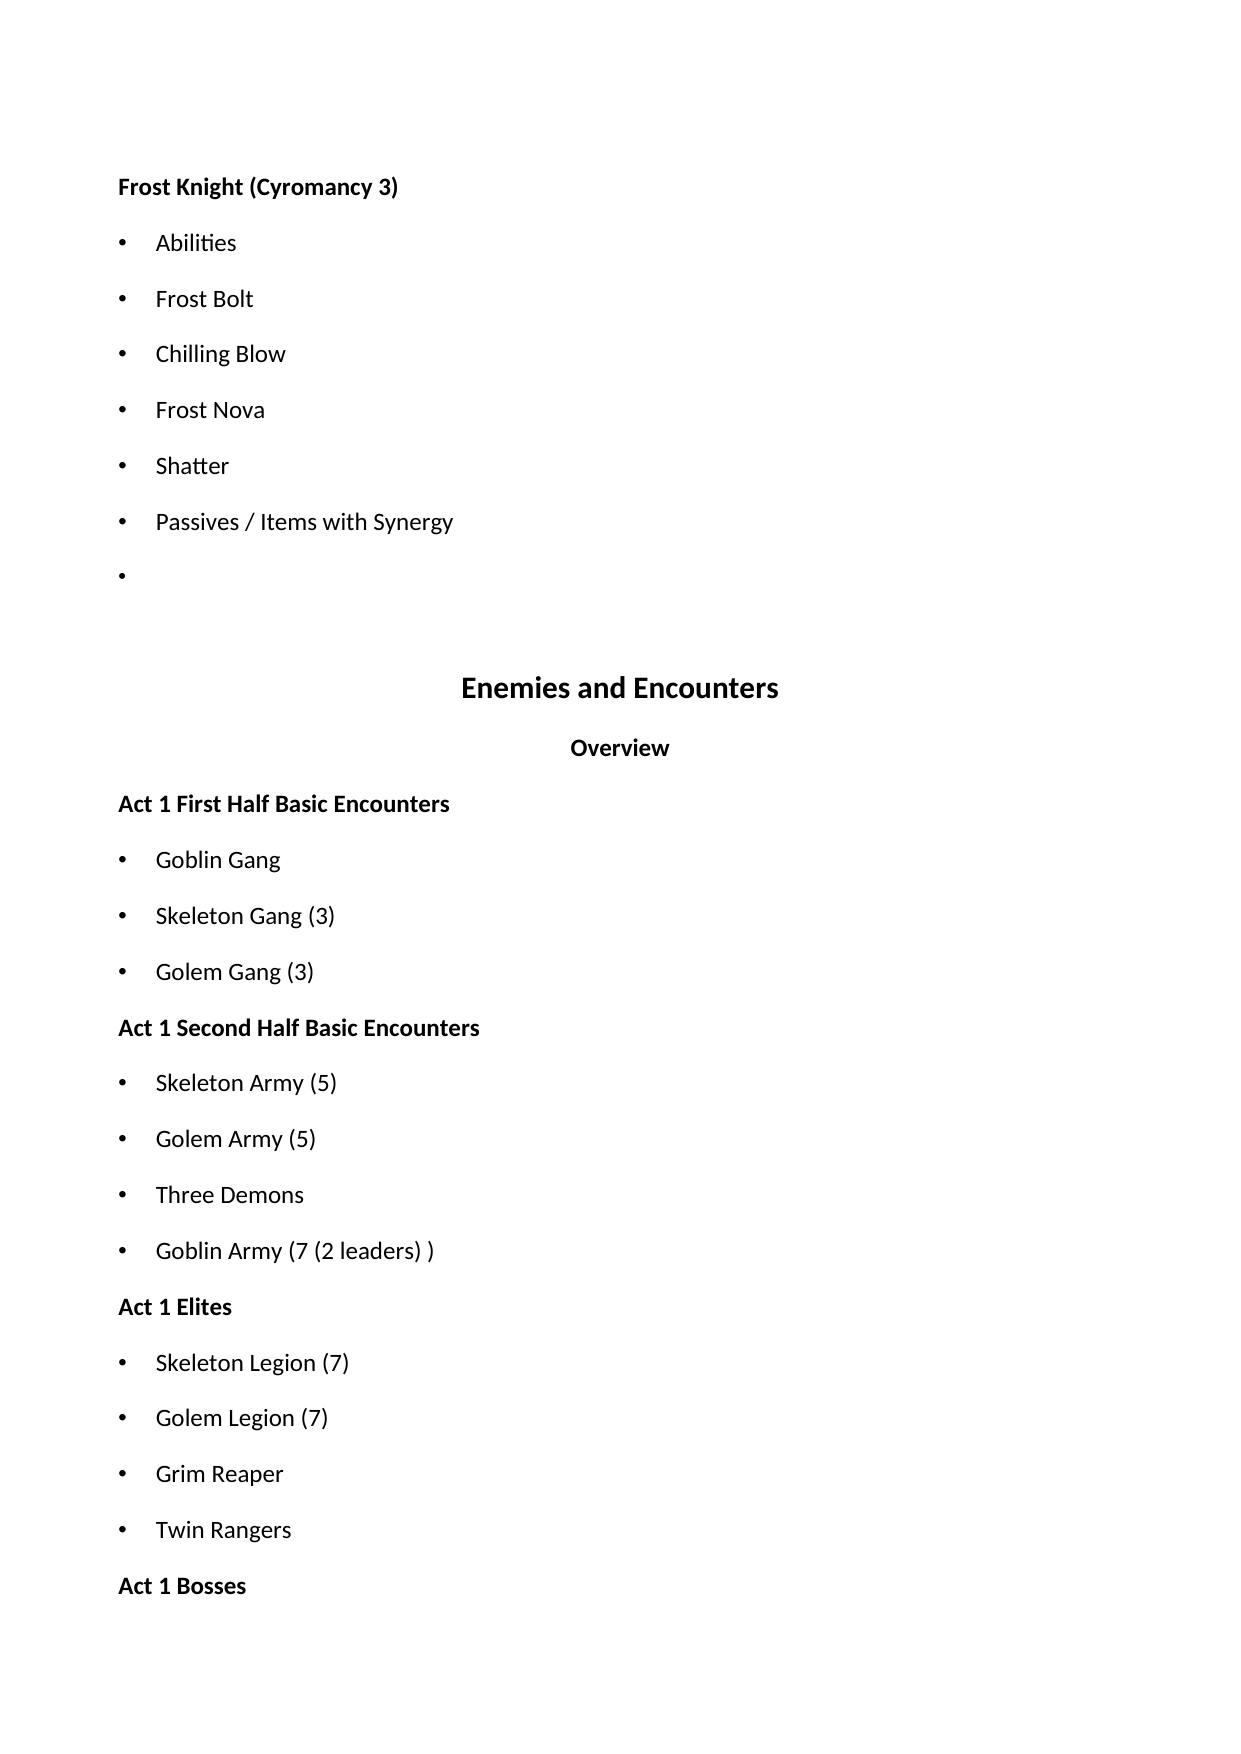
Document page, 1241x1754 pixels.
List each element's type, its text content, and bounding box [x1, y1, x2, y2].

list Frost Bolt [81, 283, 1122, 313]
list Passives / Items with Synergy [81, 506, 1122, 537]
list Skeleton Gang (3) [81, 900, 1122, 931]
list Skeleton Army (5) [81, 1068, 1122, 1098]
text Enemies and Encounters [118, 668, 1122, 706]
text Act 1 First Half Basic Encounters [118, 788, 1122, 819]
list Golem Gang (3) [81, 956, 1122, 986]
list Grim Reaper [81, 1458, 1122, 1489]
list Goblin Army (7 (2 leaders) ) [81, 1235, 1122, 1266]
list Three Demons [81, 1179, 1122, 1210]
text Act 1 Second Half Basic Encounters [118, 1012, 1122, 1042]
text Act 1 Bosses [118, 1570, 1122, 1601]
list Golem Legion (7) [81, 1403, 1122, 1433]
list Abilities [81, 227, 1122, 257]
list Skeleton Legion (7) [81, 1347, 1122, 1377]
text Act 1 Elites [118, 1291, 1122, 1321]
list Twin Rangers [81, 1514, 1122, 1545]
list Frost Nova [81, 394, 1122, 425]
text Frost Knight (Cyromancy 3) [118, 171, 1122, 202]
list Golem Army (5) [81, 1123, 1122, 1154]
list Goblin Gang [81, 844, 1122, 875]
list Shatter [81, 450, 1122, 481]
list Chilling Blow [81, 339, 1122, 369]
text Overview [118, 733, 1122, 763]
